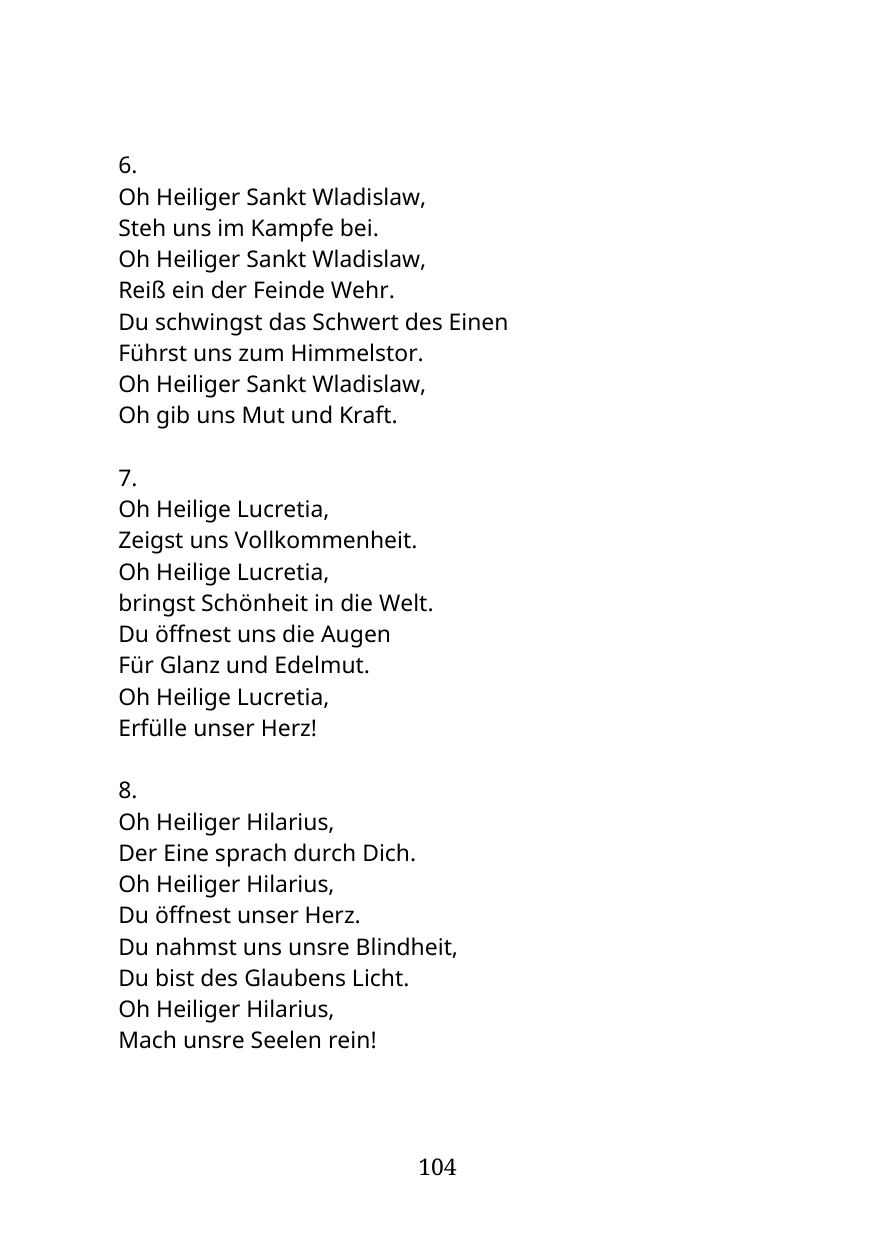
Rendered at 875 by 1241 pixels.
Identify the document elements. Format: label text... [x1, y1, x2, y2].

text Der Eine sprach durch Dich. [118, 837, 756, 868]
text Reiß ein der Feinde Wehr. [118, 274, 756, 306]
text Für Glanz und Edelmut. [118, 649, 756, 681]
text Oh Heilige Lucretia, [118, 493, 756, 524]
text Du schwingst das Schwert des Einen [118, 306, 756, 337]
text bringst Schönheit in die Welt. [118, 587, 756, 618]
text Oh Heiliger Hilarius, [118, 993, 756, 1024]
text Zeigst uns Vollkommenheit. [118, 524, 756, 556]
text 7. [118, 462, 756, 493]
text 8. [118, 774, 756, 806]
text Oh Heiliger Hilarius, [118, 868, 756, 899]
text 6. [118, 149, 756, 181]
text Du öffnest unser Herz. [118, 899, 756, 931]
text Führst uns zum Himmelstor. [118, 337, 756, 368]
text Oh Heilige Lucretia, [118, 556, 756, 587]
text Mach unsre Seelen rein! [118, 1024, 756, 1056]
text Steh uns im Kampfe bei. [118, 212, 756, 243]
text Du nahmst uns unsre Blindheit, [118, 931, 756, 962]
text Oh Heiliger Sankt Wladislaw, [118, 181, 756, 212]
text Oh Heiliger Sankt Wladislaw, [118, 368, 756, 399]
text Du bist des Glaubens Licht. [118, 962, 756, 993]
text Oh gib uns Mut und Kraft. [118, 399, 756, 431]
text Oh Heiliger Hilarius, [118, 806, 756, 837]
text Erfülle unser Herz! [118, 712, 756, 743]
text Oh Heilige Lucretia, [118, 681, 756, 712]
text Du öffnest uns die Augen [118, 618, 756, 649]
text Oh Heiliger Sankt Wladislaw, [118, 243, 756, 274]
